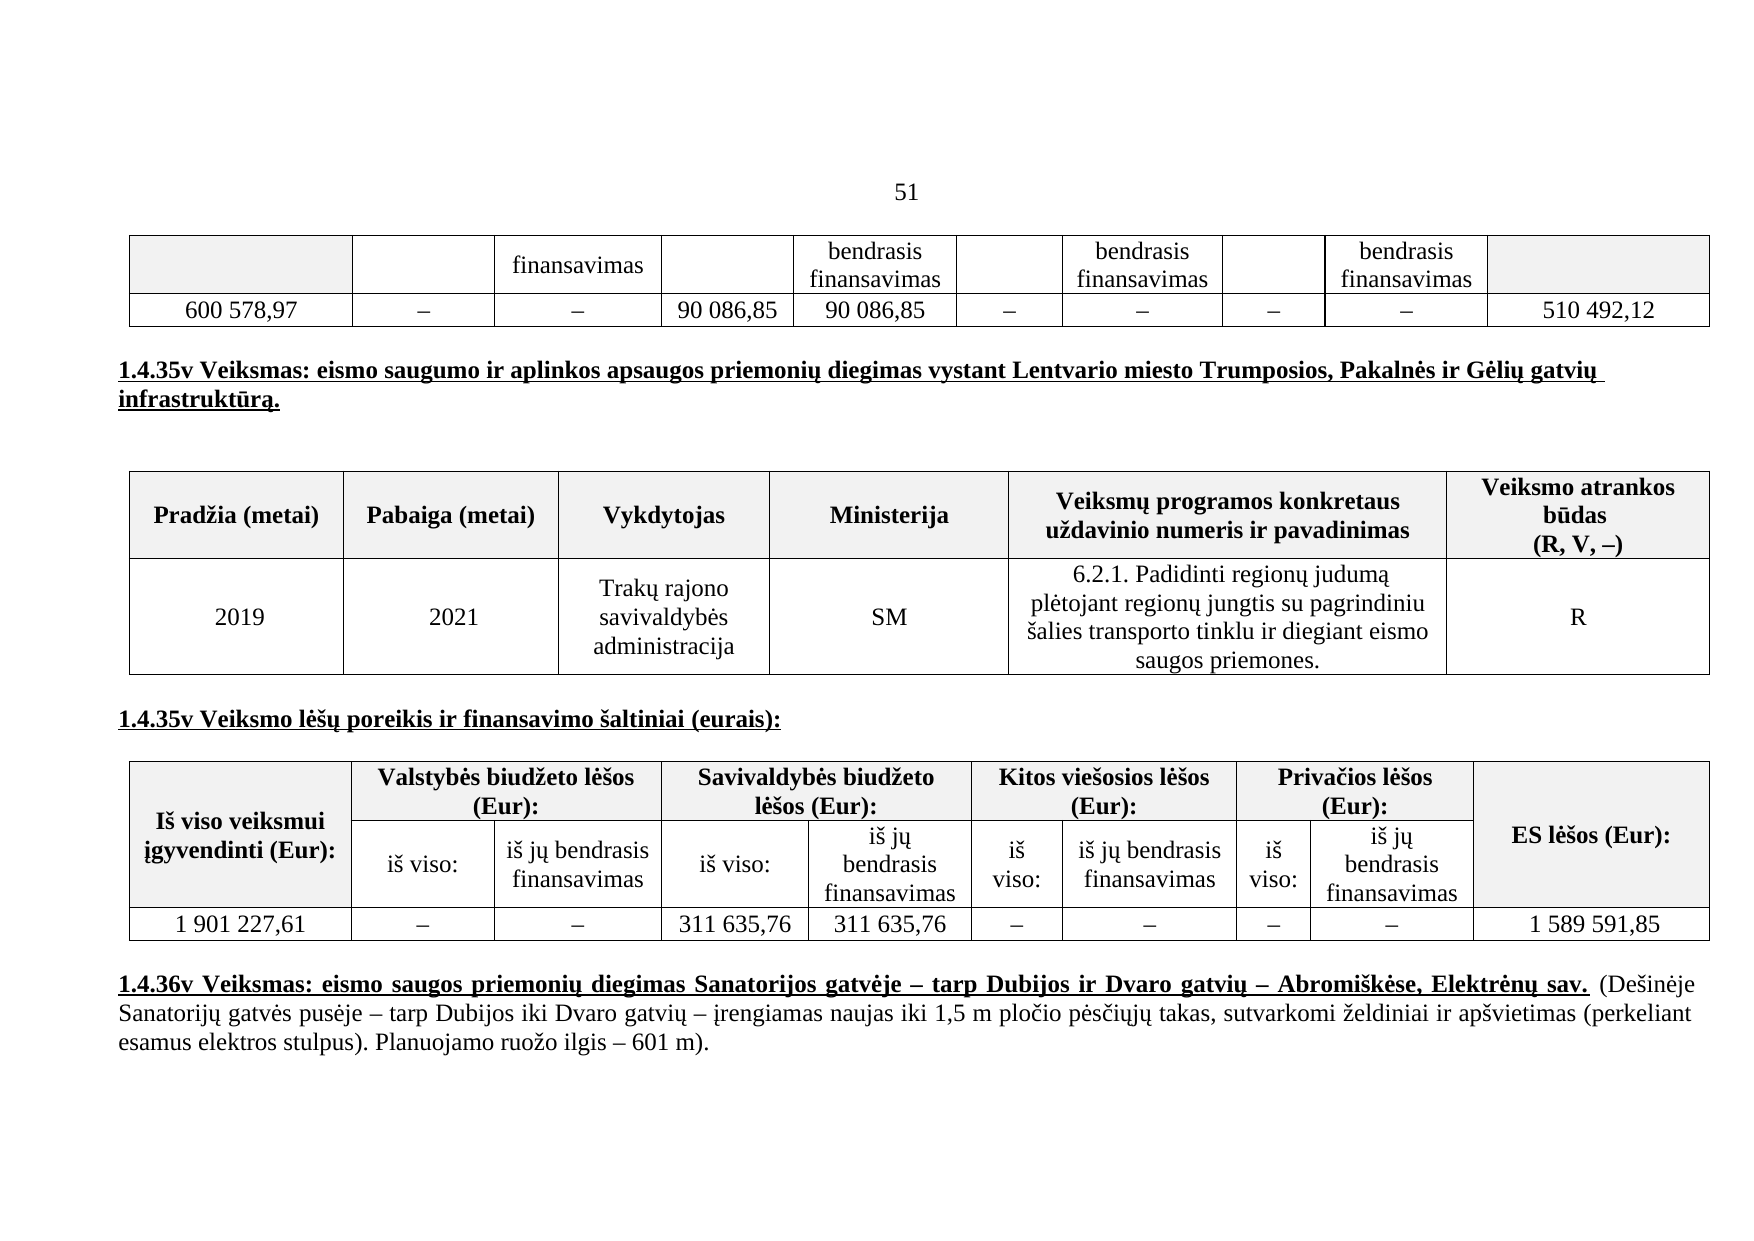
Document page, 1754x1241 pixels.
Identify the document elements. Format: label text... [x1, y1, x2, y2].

table_cell iš jų bendrasis finansavimas [1063, 821, 1236, 907]
table_cell 6.2.1. Padidinti regionų judumą plėtojant regionų jungtis su pagrindiniu šalies transporto tinklu ir diegiant eismo saugos priemones. [1009, 559, 1446, 674]
table_cell – [957, 294, 1062, 326]
table_cell – [1063, 294, 1222, 326]
table_cell 90 086,85 [662, 294, 793, 326]
table_cell iš viso: [352, 821, 494, 907]
table_header Pradžia (metai) [130, 472, 343, 558]
table_header [1488, 236, 1709, 293]
table_cell – [1063, 908, 1236, 940]
table_header Veiksmų programos konkretaus uždavinio numeris ir pavadinimas [1009, 472, 1446, 558]
table_cell 600 578,97 [130, 294, 352, 326]
table_cell finansavimas [495, 236, 661, 293]
table_cell iš jų bendrasis finansavimas [495, 821, 661, 907]
table_cell – [352, 908, 494, 940]
table_cell Trakų rajono savivaldybės administracija [559, 559, 769, 674]
table_cell [1223, 236, 1324, 293]
table_cell 2021 [344, 559, 558, 674]
table_header Valstybės biudžeto lėšos (Eur): [352, 762, 661, 820]
table_cell – [495, 294, 661, 326]
text 1.4.35v Veiksmo lėšų poreikis ir finansavimo šaltiniai (eurais): [118, 704, 1695, 732]
table_cell iš jų bendrasis finansavimas [1311, 821, 1473, 907]
table_cell R [1447, 559, 1709, 674]
table_cell – [353, 294, 494, 326]
table_cell bendrasis finansavimas [1326, 236, 1487, 293]
table_header ES lėšos (Eur): [1474, 762, 1709, 907]
table_cell 311 635,76 [809, 908, 971, 940]
table_cell – [1237, 908, 1310, 940]
table_cell 1 589 591,85 [1474, 908, 1709, 940]
text 1.4.36v Veiksmas: eismo saugos priemonių diegimas Sanatorijos gatvėje – tarp Dubijos ir Dvaro gatvių – Abromiškėse, Elektrėnų sav. (Dešinėje Sanatorijų gatvės pusėje – tarp Dubijos iki Dvaro gatvių – įrengiamas naujas iki 1,5 m pločio pėsčiųjų takas, sutvarkomi želdiniai ir apšvietimas (perkeliant esamus elektros stulpus). Planuojamo ruožo ilgis – 601 m). [118, 969, 1695, 1056]
table_header [130, 236, 352, 293]
table_cell bendrasis finansavimas [794, 236, 956, 293]
table_header Iš viso veiksmui įgyvendinti (Eur): [130, 762, 351, 907]
table_header Vykdytojas [559, 472, 769, 558]
table_cell 510 492,12 [1488, 294, 1709, 326]
table_cell – [972, 908, 1062, 940]
table_cell – [1326, 294, 1487, 326]
table_cell – [1223, 294, 1324, 326]
table_cell [662, 236, 793, 293]
table_cell iš jų bendrasis finansavimas [809, 821, 971, 907]
table_cell – [495, 908, 661, 940]
table_header Ministerija [770, 472, 1008, 558]
table_cell [353, 236, 494, 293]
text 1.4.35v Veiksmas: eismo saugumo ir aplinkos apsaugos priemonių diegimas vystant Lentvario miesto Trumposios, Pakalnės ir Gėlių gatvių infrastruktūrą. [118, 356, 1695, 413]
table_header Privačios lėšos (Eur): [1237, 762, 1473, 820]
table_cell 1 901 227,61 [130, 908, 351, 940]
table_header Veiksmo atrankos būdas (R, V, –) [1447, 472, 1709, 558]
table_cell [957, 236, 1062, 293]
table_header Kitos viešosios lėšos (Eur): [972, 762, 1236, 820]
table_cell 311 635,76 [662, 908, 808, 940]
table_header Pabaiga (metai) [344, 472, 558, 558]
table_cell iš viso: [1237, 821, 1310, 907]
table_cell 2019 [130, 559, 343, 674]
table_cell iš viso: [972, 821, 1062, 907]
table_cell SM [770, 559, 1008, 674]
table_cell – [1311, 908, 1473, 940]
table_header Savivaldybės biudžeto lėšos (Eur): [662, 762, 971, 820]
table_cell iš viso: [662, 821, 808, 907]
table_cell 90 086,85 [794, 294, 956, 326]
table_cell bendrasis finansavimas [1063, 236, 1222, 293]
